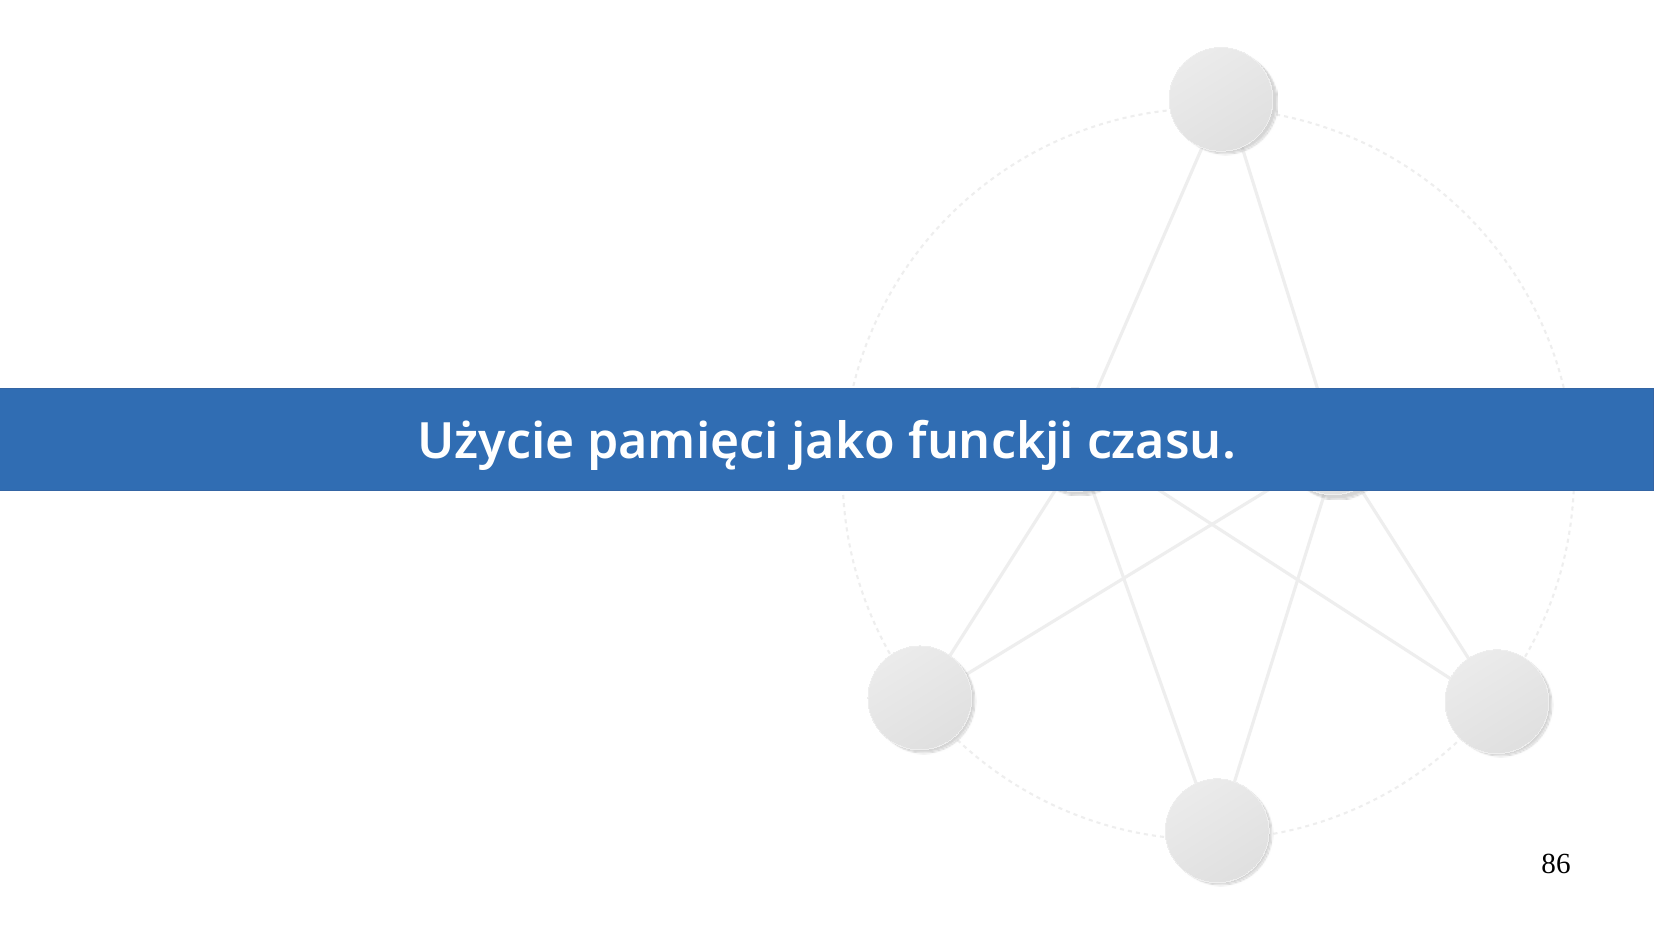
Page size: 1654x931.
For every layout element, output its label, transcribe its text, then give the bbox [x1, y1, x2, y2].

text_box [867, 645, 972, 750]
text_box Użycie pamięci jako funckji czasu. [0, 388, 1654, 491]
text_box [1445, 649, 1549, 754]
text_box [1169, 47, 1273, 152]
text_box [1165, 778, 1270, 883]
text_box [1313, 491, 1353, 495]
